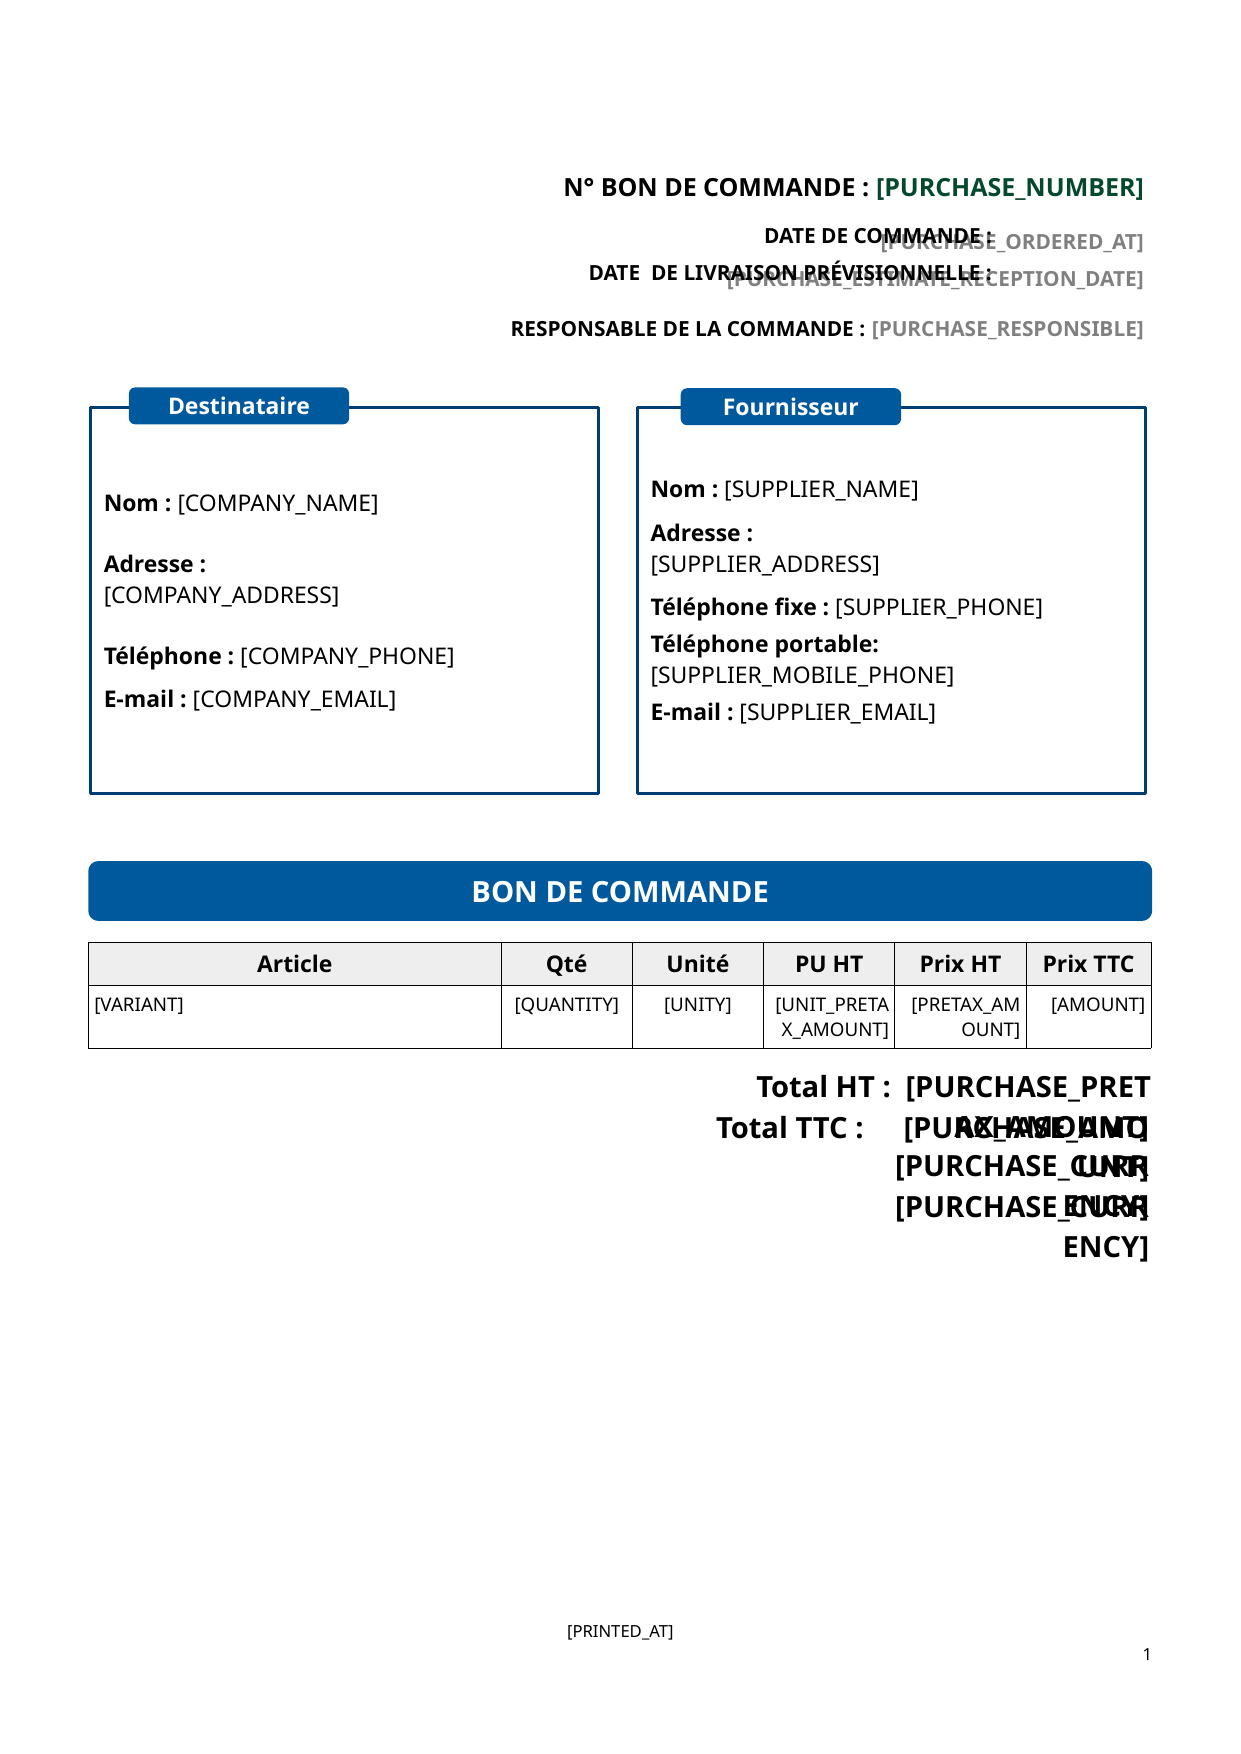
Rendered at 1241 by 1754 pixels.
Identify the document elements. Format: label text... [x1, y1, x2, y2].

table_header Unité [633, 943, 763, 985]
table_cell [UNIT_PRETAX_AMOUNT] [764, 986, 894, 1048]
table_cell [PRETAX_AMOUNT] [895, 986, 1026, 1048]
table_header Prix TTC [1027, 943, 1151, 985]
table_header Prix HT [895, 943, 1026, 985]
table_header Qté [502, 943, 632, 985]
table_cell [UNITY] [633, 986, 763, 1048]
table_cell [QUANTITY] [502, 986, 632, 1048]
table_cell [AMOUNT] [1027, 986, 1151, 1048]
table_header Article [89, 943, 501, 985]
table_header PU HT [764, 943, 894, 985]
table_cell [VARIANT] [89, 986, 501, 1048]
